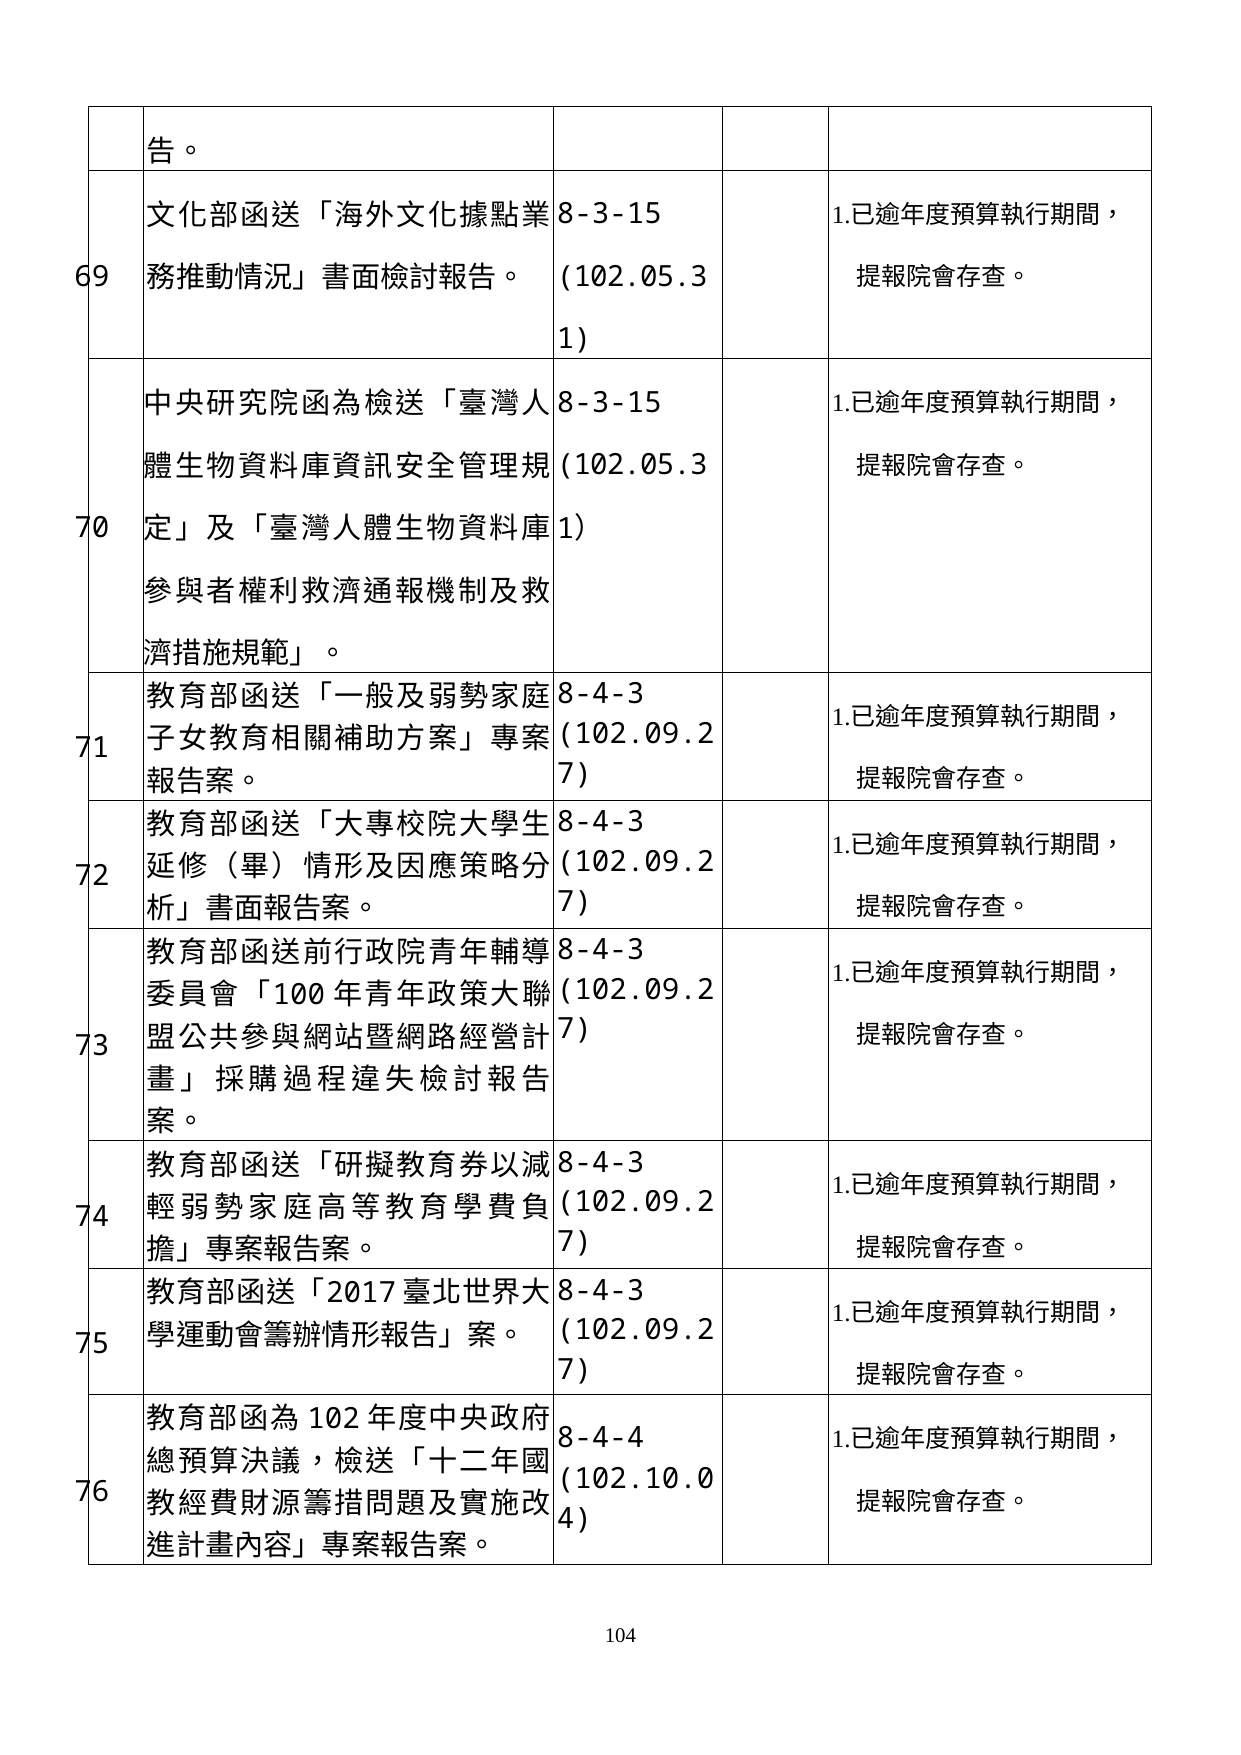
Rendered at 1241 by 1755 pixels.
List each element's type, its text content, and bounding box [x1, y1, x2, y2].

table_cell 8-4-3 (102.09.27) [554, 1141, 722, 1268]
table_cell 告。 [144, 107, 553, 169]
table_cell 1.已逾年度預算執行期間，提報院會存查。 [829, 359, 1151, 672]
table_cell 1.已逾年度預算執行期間，提報院會存查。 [829, 1269, 1151, 1394]
table_cell 8-4-3 (102.09.27) [554, 1269, 722, 1394]
table_cell [723, 107, 828, 169]
table_cell 教育部函送「一般及弱勢家庭子女教育相關補助方案」專案報告案。 [144, 673, 553, 799]
table_cell [89, 673, 143, 799]
table_cell [89, 1395, 143, 1564]
table_cell 教育部函為102年度中央政府總預算決議，檢送「十二年國教經費財源籌措問題及實施改進計畫內容」專案報告案。 [144, 1395, 553, 1564]
table_cell [89, 801, 143, 927]
table_cell [723, 673, 828, 799]
table_cell 8-4-3 (102.09.27) [554, 673, 722, 799]
table_cell [723, 929, 828, 1140]
table_cell [723, 1141, 828, 1268]
table_cell [89, 1141, 143, 1268]
table_cell [723, 171, 828, 358]
table_cell 1.已逾年度預算執行期間，提報院會存查。 [829, 801, 1151, 927]
table_cell 中央研究院函為檢送「臺灣人體生物資料庫資訊安全管理規定」及「臺灣人體生物資料庫參與者權利救濟通報機制及救濟措施規範」。 [144, 359, 553, 672]
table_cell 教育部函送「2017臺北世界大學運動會籌辦情形報告」案。 [144, 1269, 553, 1394]
table_cell [829, 107, 1151, 169]
table_cell 教育部函送「大專校院大學生延修（畢）情形及因應策略分析」書面報告案。 [144, 801, 553, 927]
table_cell 教育部函送前行政院青年輔導委員會「100年青年政策大聯盟公共參與網站暨網路經營計畫」採購過程違失檢討報告案。 [144, 929, 553, 1140]
table_cell [89, 1269, 143, 1394]
table_cell [554, 107, 722, 169]
table_cell [89, 107, 143, 169]
table_cell [89, 171, 143, 358]
table_cell [723, 1269, 828, 1394]
table_cell 8-4-4 (102.10.04) [554, 1395, 722, 1564]
table_cell 8-3-15 (102.05.31) [554, 171, 722, 358]
table_cell 1.已逾年度預算執行期間，提報院會存查。 [829, 171, 1151, 358]
table_cell 文化部函送「海外文化據點業務推動情況」書面檢討報告。 [144, 171, 553, 358]
table_cell 8-4-3 (102.09.27) [554, 929, 722, 1140]
table_cell [723, 359, 828, 672]
table_cell 1.已逾年度預算執行期間，提報院會存查。 [829, 673, 1151, 799]
table_cell [723, 1395, 828, 1564]
table_cell [89, 359, 143, 672]
table_cell [89, 929, 143, 1140]
table_cell 1.已逾年度預算執行期間，提報院會存查。 [829, 1395, 1151, 1564]
table_cell 8-4-3 (102.09.27) [554, 801, 722, 927]
table_cell 1.已逾年度預算執行期間，提報院會存查。 [829, 929, 1151, 1140]
table_cell 教育部函送「研擬教育券以減輕弱勢家庭高等教育學費負擔」專案報告案。 [144, 1141, 553, 1268]
table_cell [723, 801, 828, 927]
table_cell 8-3-15 (102.05.31） [554, 359, 722, 672]
table_cell 1.已逾年度預算執行期間，提報院會存查。 [829, 1141, 1151, 1268]
